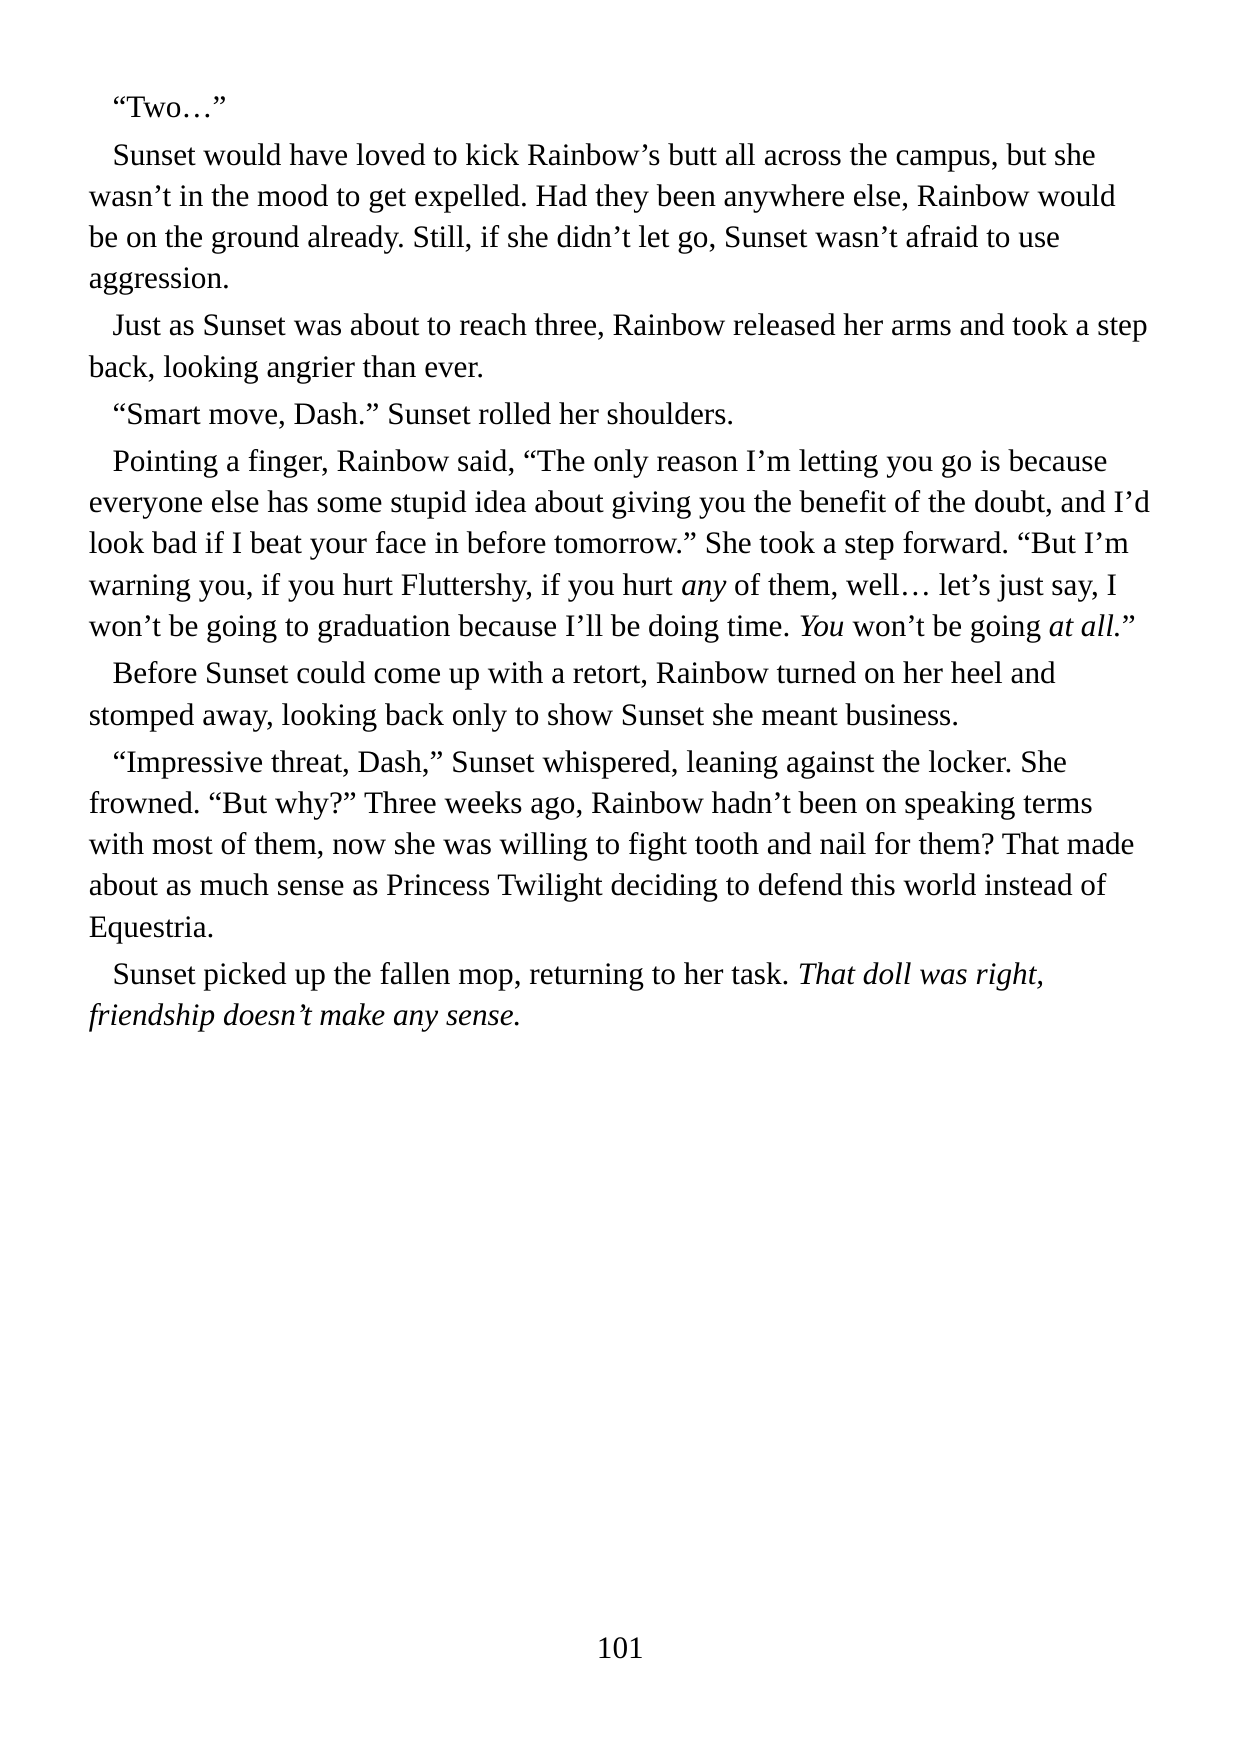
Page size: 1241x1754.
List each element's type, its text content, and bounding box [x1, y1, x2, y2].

text Sunset would have loved to kick Rainbow’s butt all across the campus, but she wasn’t in the mood to get expelled. Had they been anywhere else, Rainbow would be on the ground already. Still, if she didn’t let go, Sunset wasn’t afraid to use aggression. [88, 136, 1152, 295]
text “Smart move, Dash.” Sunset rolled her shoulders. [88, 395, 1152, 431]
text Just as Sunset was about to reach three, Rainbow released her arms and took a step back, looking angrier than ever. [88, 307, 1152, 384]
text Sunset picked up the fallen mop, returning to her task. That doll was right, friendship doesn’t make any sense. [88, 955, 1152, 1032]
text Before Sunset could come up with a retort, Rainbow turned on her heel and stomped away, looking back only to show Sunset she meant business. [88, 654, 1152, 732]
text “Two…” [88, 88, 1152, 124]
text Pointing a finger, Rainbow said, “The only reason I’m letting you go is because everyone else has some stupid idea about giving you the benefit of the doubt, and I’d look bad if I beat your face in before tomorrow.” She took a step forward. “But I’m warning you, if you hurt Fluttershy, if you hurt any of them, well… let’s just say, I won’t be going to graduation because I’ll be doing time. You won’t be going at all.” [88, 442, 1152, 643]
text “Impressive threat, Dash,” Sunset whispered, leaning against the locker. She frowned. “But why?” Three weeks ago, Rainbow hadn’t been on speaking terms with most of them, now she was willing to fight tooth and nail for them? That made about as much sense as Princess Twilight deciding to defend this world instead of Equestria. [88, 743, 1152, 944]
